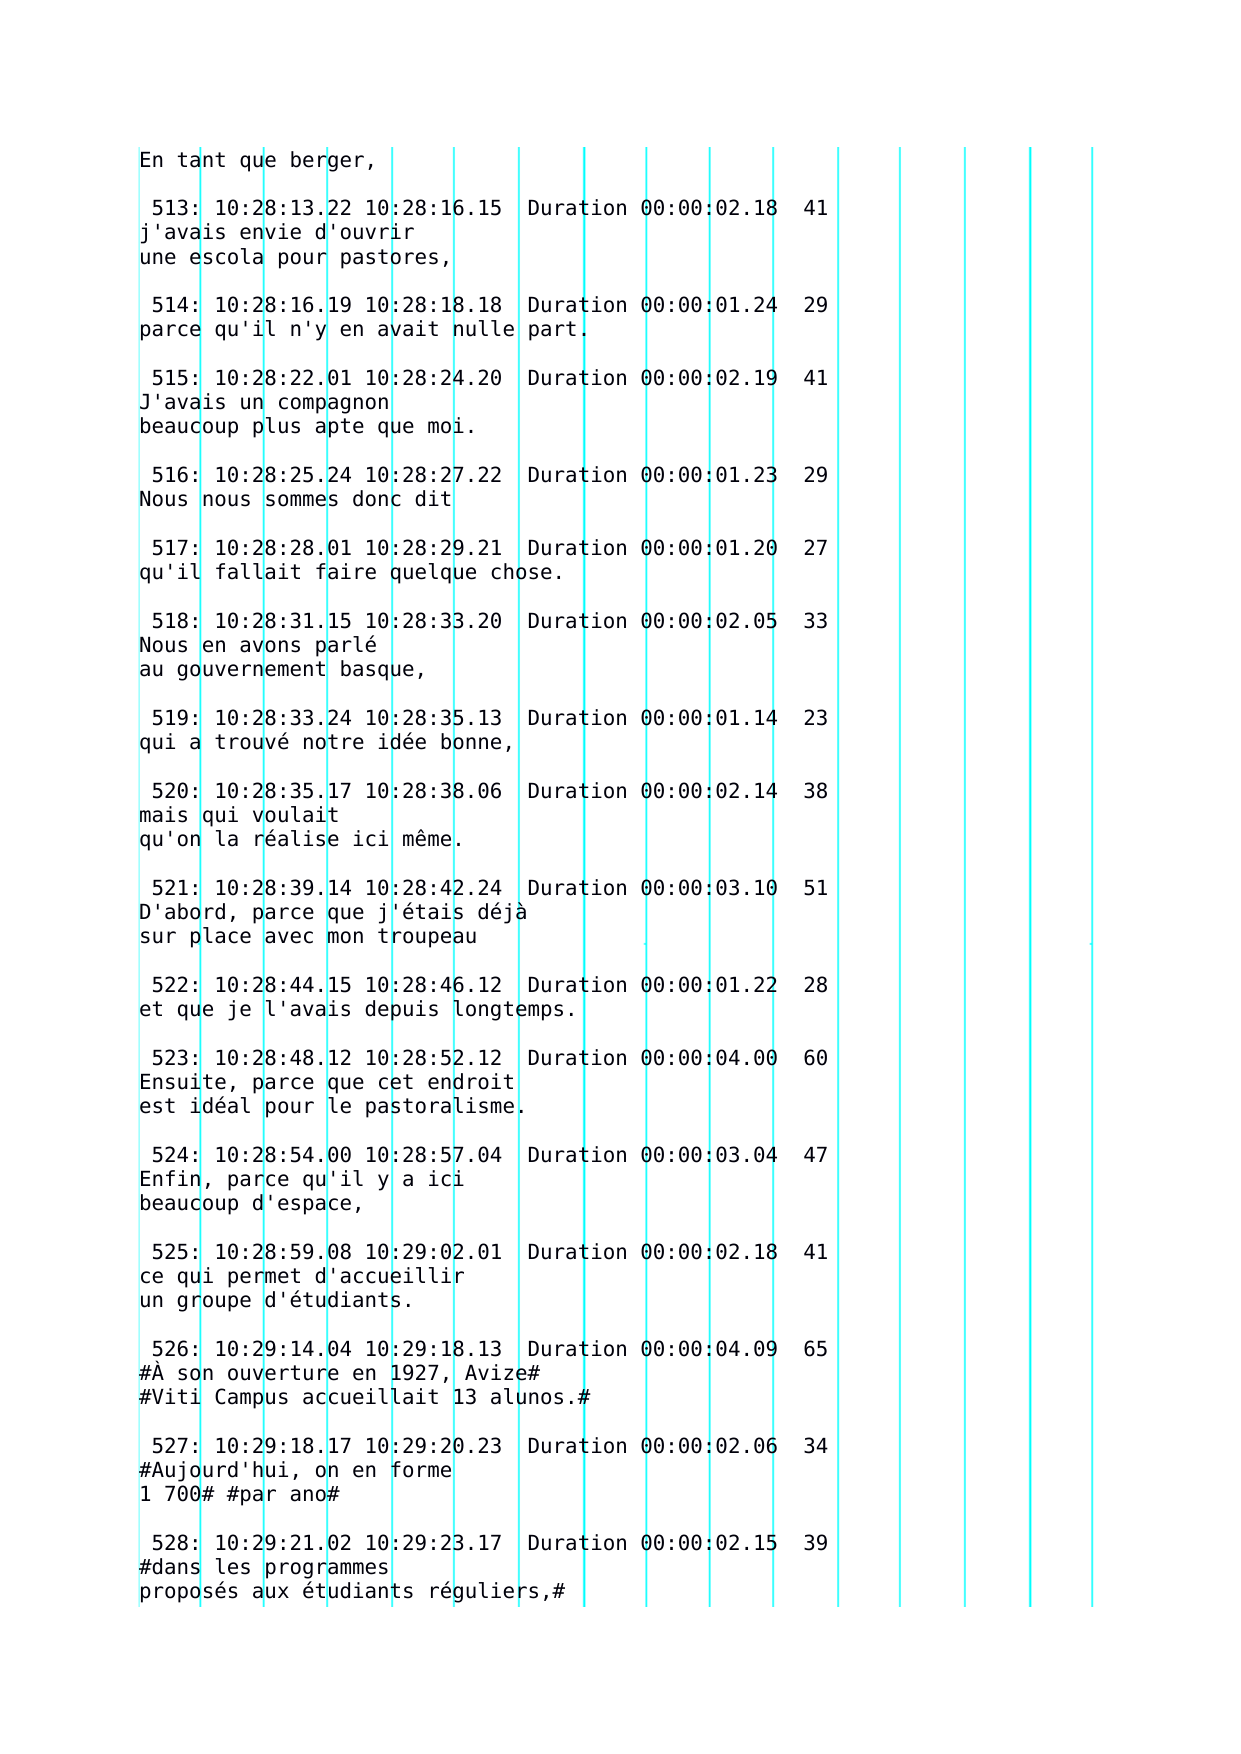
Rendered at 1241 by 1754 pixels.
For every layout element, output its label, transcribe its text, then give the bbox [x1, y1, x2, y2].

text En tant que berger, [139, 148, 1101, 172]
text est idéal pour le pastoralisme. [139, 1094, 1101, 1118]
text J'avais un compagnon [139, 390, 1101, 414]
text #Viti Campus accueillait 13 alunos.# [139, 1385, 1101, 1410]
text #Aujourd'hui, on en forme [139, 1458, 1101, 1482]
text Nous nous sommes donc dit [139, 487, 1101, 512]
text un groupe d'étudiants. [139, 1288, 1101, 1313]
text 518: 10:28:31.15 10:28:33.20 Duration 00:00:02.05 33 [139, 609, 1101, 633]
text Enfin, parce qu'il y a ici [139, 1167, 1101, 1191]
text D'abord, parce que j'étais déjà [139, 900, 1101, 924]
text qu'on la réalise ici même. [139, 827, 1101, 851]
text 514: 10:28:16.19 10:28:18.18 Duration 00:00:01.24 29 [139, 293, 1101, 317]
text 528: 10:29:21.02 10:29:23.17 Duration 00:00:02.15 39 [139, 1531, 1101, 1555]
text qu'il fallait faire quelque chose. [139, 560, 1101, 584]
text j'avais envie d'ouvrir [139, 220, 1101, 245]
text 524: 10:28:54.00 10:28:57.04 Duration 00:00:03.04 47 [139, 1143, 1101, 1167]
text 513: 10:28:13.22 10:28:16.15 Duration 00:00:02.18 41 [139, 196, 1101, 220]
text 522: 10:28:44.15 10:28:46.12 Duration 00:00:01.22 28 [139, 973, 1101, 997]
text au gouvernement basque, [139, 657, 1101, 682]
text beaucoup plus apte que moi. [139, 414, 1101, 439]
text Nous en avons parlé [139, 633, 1101, 657]
text 526: 10:29:14.04 10:29:18.13 Duration 00:00:04.09 65 [139, 1337, 1101, 1361]
text 519: 10:28:33.24 10:28:35.13 Duration 00:00:01.14 23 [139, 706, 1101, 730]
text sur place avec mon troupeau [139, 924, 1101, 948]
text parce qu'il n'y en avait nulle part. [139, 317, 1101, 342]
text 1 700# #par ano# [139, 1482, 1101, 1507]
text 525: 10:28:59.08 10:29:02.01 Duration 00:00:02.18 41 [139, 1240, 1101, 1264]
text ce qui permet d'accueillir [139, 1264, 1101, 1288]
picture [138, 147, 1102, 1607]
text beaucoup d'espace, [139, 1191, 1101, 1216]
text une escola pour pastores, [139, 245, 1101, 269]
text qui a trouvé notre idée bonne, [139, 730, 1101, 754]
text 517: 10:28:28.01 10:28:29.21 Duration 00:00:01.20 27 [139, 536, 1101, 560]
text 521: 10:28:39.14 10:28:42.24 Duration 00:00:03.10 51 [139, 876, 1101, 900]
text 527: 10:29:18.17 10:29:20.23 Duration 00:00:02.06 34 [139, 1434, 1101, 1458]
text 520: 10:28:35.17 10:28:38.06 Duration 00:00:02.14 38 [139, 779, 1101, 803]
text 516: 10:28:25.24 10:28:27.22 Duration 00:00:01.23 29 [139, 463, 1101, 487]
text Ensuite, parce que cet endroit [139, 1070, 1101, 1094]
text et que je l'avais depuis longtemps. [139, 997, 1101, 1021]
text mais qui voulait [139, 803, 1101, 827]
text 523: 10:28:48.12 10:28:52.12 Duration 00:00:04.00 60 [139, 1046, 1101, 1070]
text 515: 10:28:22.01 10:28:24.20 Duration 00:00:02.19 41 [139, 366, 1101, 390]
text #dans les programmes [139, 1555, 1101, 1579]
text #À son ouverture en 1927, Avize# [139, 1361, 1101, 1385]
text proposés aux étudiants réguliers,# [139, 1579, 1101, 1604]
